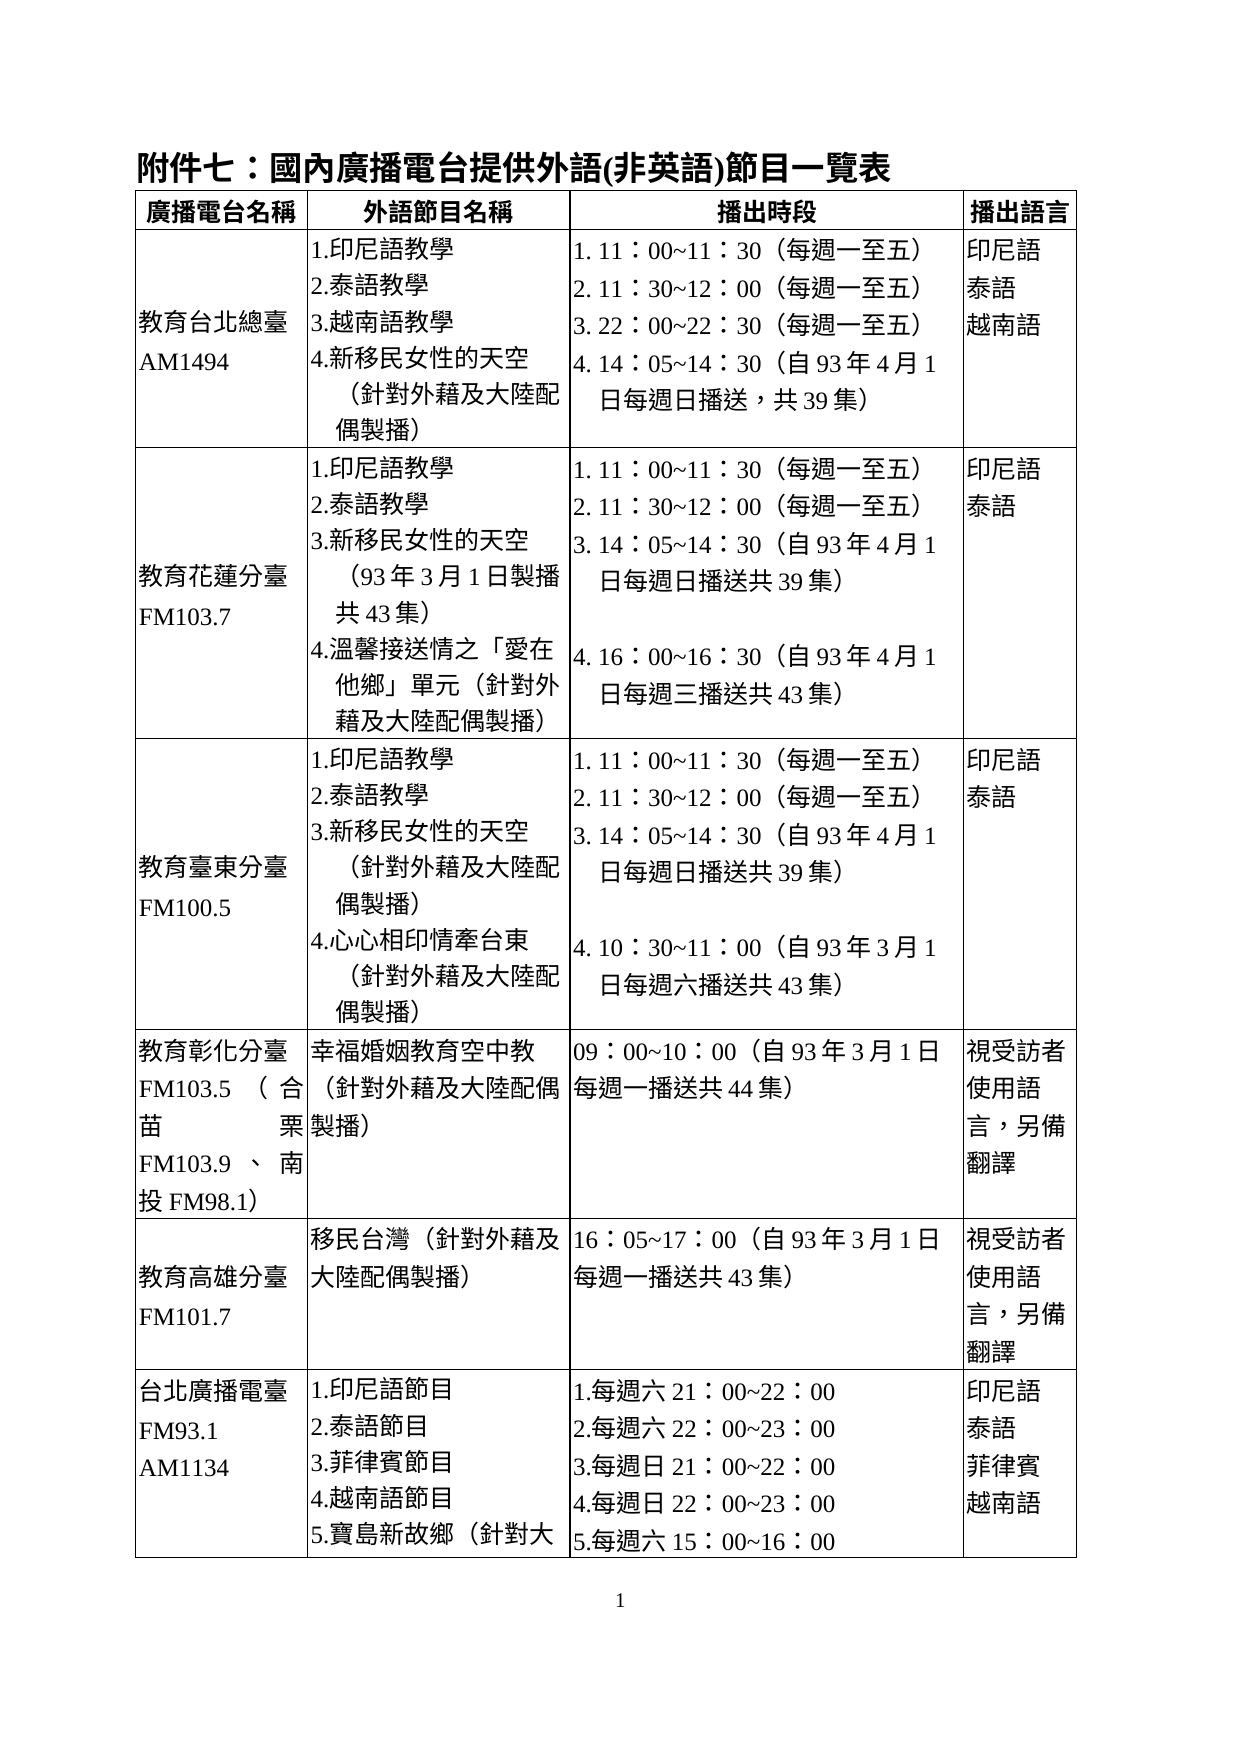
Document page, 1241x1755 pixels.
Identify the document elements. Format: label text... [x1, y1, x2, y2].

text 附件七：國內廣播電台提供外語(非英語)節目一覽表 [136, 142, 1104, 190]
table_cell 印尼語 泰語 [964, 739, 1076, 1029]
table_cell 1.每週六21：00~22：00 2.每週六22：00~23：00 3.每週日21：00~22：00 4.每週日22：00~23：00 5.每週六15：00~16：00 [571, 1370, 963, 1557]
table_cell 教育臺東分臺 FM100.5 [136, 739, 307, 1029]
table_cell 印尼語 泰語 [964, 448, 1076, 738]
table_cell 移民台灣（針對外藉及大陸配偶製播） [308, 1219, 569, 1369]
table_cell 教育台北總臺 AM1494 [136, 230, 307, 447]
table_cell 1.印尼語教學 2.泰語教學 3.新移民女性的天空（針對外藉及大陸配偶製播） 4.心心相印情牽台東（針對外藉及大陸配偶製播） [308, 739, 569, 1029]
table_header 播出時段 [571, 191, 963, 228]
table_cell 教育彰化分臺 FM103.5（合苗栗FM103.9、南投FM98.1） [136, 1030, 307, 1218]
table_cell 1. 11：00~11：30（每週一至五） 2. 11：30~12：00（每週一至五） 3. 14：05~14：30（自93年4月1日每週日播送共39集） 4. 16：00~16：30（自93年4月1日每週三播送共43集） [571, 448, 963, 738]
table_cell 印尼語 泰語 菲律賓 越南語 [964, 1370, 1076, 1557]
table_header 廣播電台名稱 [136, 191, 307, 228]
table_cell 幸福婚姻教育空中教（針對外藉及大陸配偶製播） [308, 1030, 569, 1218]
table_cell 教育高雄分臺 FM101.7 [136, 1219, 307, 1369]
table_cell 16：05~17：00（自93年3月1日每週一播送共43集） [571, 1219, 963, 1369]
table_cell 1. 11：00~11：30（每週一至五） 2. 11：30~12：00（每週一至五） 3. 14：05~14：30（自93年4月1日每週日播送共39集） 4. 10：30~11：00（自93年3月1日每週六播送共43集） [571, 739, 963, 1029]
table_cell 09：00~10：00（自93年3月1日每週一播送共44集） [571, 1030, 963, 1218]
table_cell 視受訪者使用語言，另備翻譯 [964, 1030, 1076, 1218]
table_cell 1.印尼語教學 2.泰語教學 3.越南語教學 4.新移民女性的天空（針對外藉及大陸配偶製播） [308, 230, 569, 447]
table_cell 1.印尼語教學 2.泰語教學 3.新移民女性的天空（93年3月1日製播共43集） 4.溫馨接送情之「愛在他鄉」單元（針對外藉及大陸配偶製播） [308, 448, 569, 738]
table_cell 1. 11：00~11：30（每週一至五） 2. 11：30~12：00（每週一至五） 3. 22：00~22：30（每週一至五） 4. 14：05~14：30（自93年4月1日每週日播送，共39集） [571, 230, 963, 447]
table_cell 視受訪者使用語言，另備翻譯 [964, 1219, 1076, 1369]
table_header 播出語言 [964, 191, 1076, 228]
table_cell 教育花蓮分臺 FM103.7 [136, 448, 307, 738]
table_cell 1.印尼語節目 2.泰語節目 3.菲律賓節目 4.越南語節目 5.寶島新故鄉（針對大 [308, 1370, 569, 1557]
table_cell 台北廣播電臺 FM93.1 AM1134 [136, 1370, 307, 1557]
table_cell 印尼語 泰語 越南語 [964, 230, 1076, 447]
table_header 外語節目名稱 [308, 191, 569, 228]
